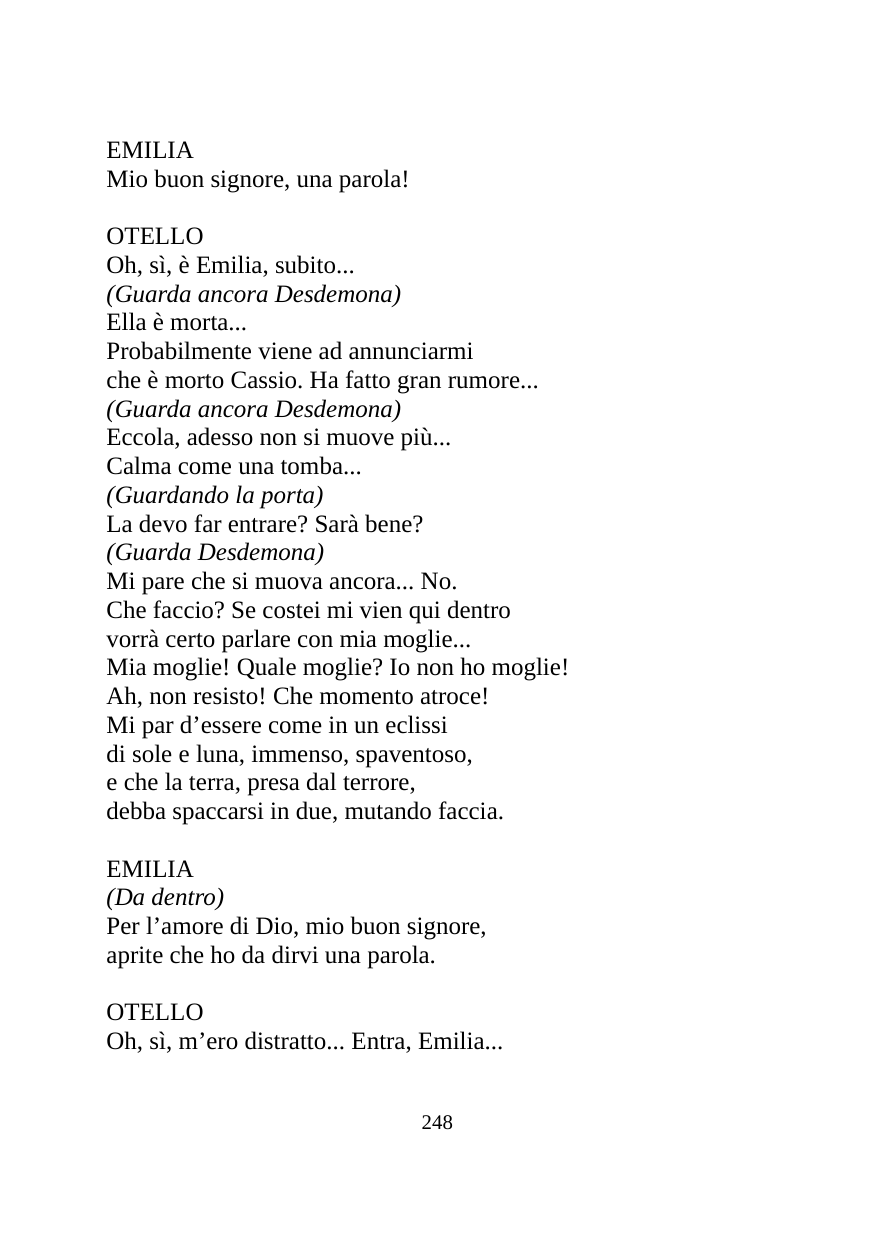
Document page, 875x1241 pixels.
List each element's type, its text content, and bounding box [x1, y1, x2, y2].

text La devo far entrare? Sarà bene? [106, 509, 768, 537]
text Mia moglie! Quale moglie? Io non ho moglie! [106, 652, 768, 681]
text Per l’amore di Dio, mio buon signore, [106, 911, 768, 940]
text Mi par d’essere come in un eclissi [106, 710, 768, 739]
text Probabilmente viene ad annunciarmi [106, 336, 768, 365]
text che è morto Cassio. Ha fatto gran rumore... [106, 365, 768, 394]
text Ah, non resisto! Che momento atroce! [106, 681, 768, 710]
text (Guarda ancora Desdemona) [106, 279, 768, 307]
text (Guarda ancora Desdemona) [106, 394, 768, 422]
text (Guardando la porta) [106, 480, 768, 509]
text e che la terra, presa dal terrore, [106, 767, 768, 796]
text OTELLO Oh, sì, m’ero distratto... Entra, Emilia... [106, 997, 768, 1055]
text Calma come una tomba... [106, 451, 768, 480]
text di sole e luna, immenso, spaventoso, [106, 739, 768, 767]
text Che faccio? Se costei mi vien qui dentro [106, 595, 768, 624]
text debba spaccarsi in due, mutando faccia. [106, 796, 768, 825]
text Ella è morta... [106, 307, 768, 336]
text (Guarda Desdemona) [106, 537, 768, 566]
text EMILIA (Da dentro) [106, 854, 768, 911]
text vorrà certo parlare con mia moglie... [106, 624, 768, 652]
text EMILIA Mio buon signore, una parola! [106, 135, 768, 192]
text Eccola, adesso non si muove più... [106, 422, 768, 451]
text OTELLO Oh, sì, è Emilia, subito... [106, 221, 768, 279]
text aprite che ho da dirvi una parola. [106, 940, 768, 969]
text Mi pare che si muova ancora... No. [106, 566, 768, 595]
